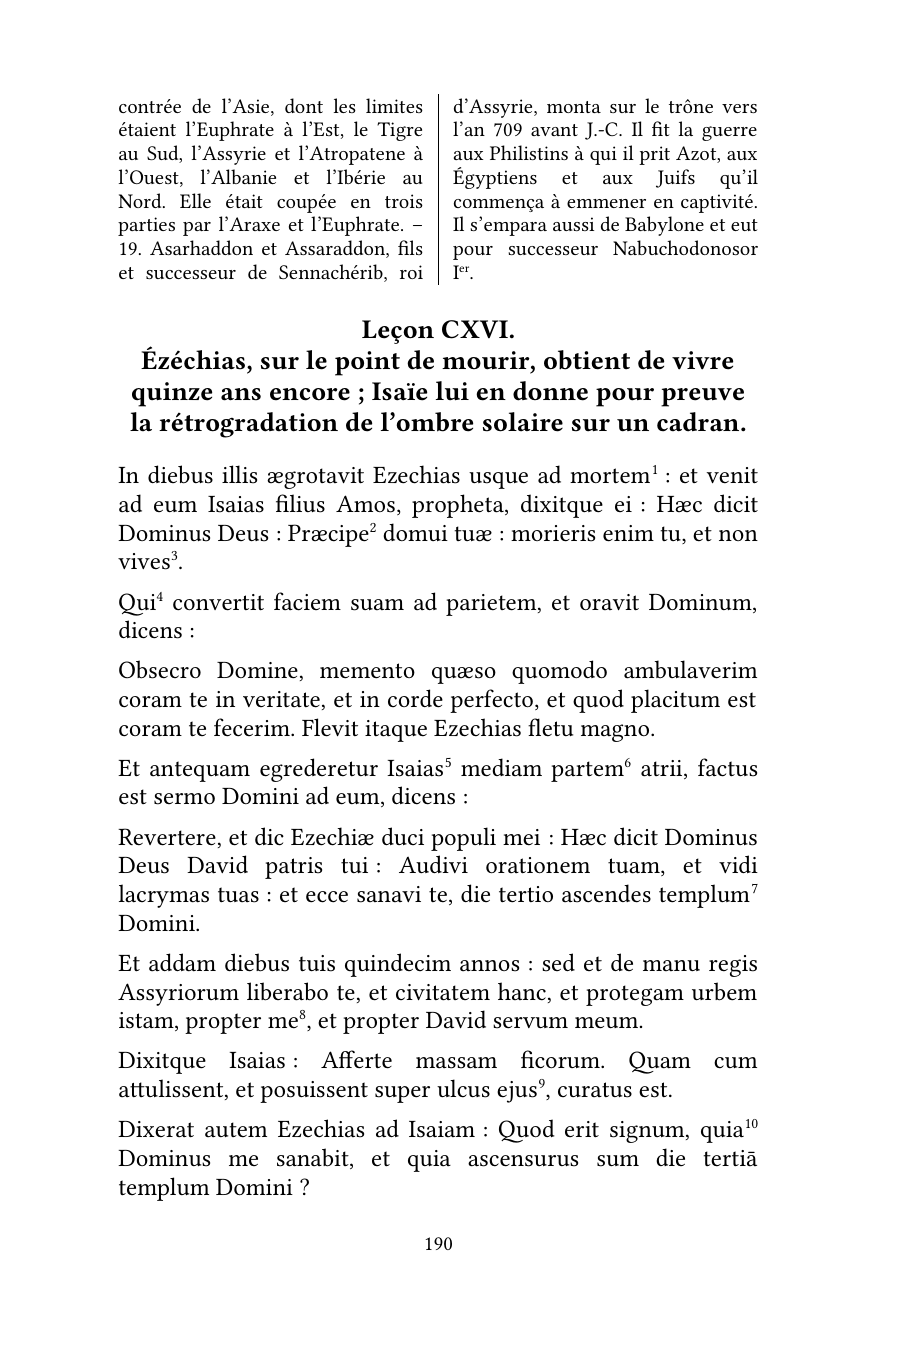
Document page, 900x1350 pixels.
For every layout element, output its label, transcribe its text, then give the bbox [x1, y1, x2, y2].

text Et antequam egrederetur Isaias5 mediam partem6 atrii, factus est sermo Domini ad eum, dicens : [118, 754, 758, 811]
text Leçon CXVI. Ézéchias, sur le point de mourir, obtient de vivre quinze ans encore ; Isaïe lui en donne pour preuve la rétrogradation de l’ombre solaire sur un cadran. [118, 314, 758, 438]
text Obsecro Domine, memento quæso quomodo ambulaverim coram te in veritate, et in corde perfecto, et quod placitum est coram te fecerim. Flevit itaque Ezechias fletu magno. [118, 656, 758, 742]
text Et addam diebus tuis quindecim annos : sed et de manu regis Assyriorum liberabo te, et civitatem hanc, et protegam urbem istam, propter me8, et propter David servum meum. [118, 949, 758, 1034]
text Dixerat autem Ezechias ad Isaiam : Quod erit signum, quia10 Dominus me sanabit, et quia ascensurus sum die tertiā templum Domini ? [118, 1115, 758, 1201]
text contrée de l’Asie, dont les limites étaient l’Euphrate à l’Est, le Tigre au Sud, l’Assyrie et l’Atropatene à l’Ouest, l’Albanie et l’Ibérie au Nord. Elle était coupée en trois parties par l’Araxe et l’Euphrate. – 19. Asarhaddon et Assaraddon, fils et successeur de Sennachérib, roi [118, 94, 423, 284]
text Revertere, et dic Ezechiæ duci populi mei : Hæc dicit Dominus Deus David patris tui : Audivi orationem tuam, et vidi lacrymas tuas : et ecce sanavi te, die tertio ascendes templum7 Domini. [118, 823, 758, 937]
text In diebus illis ægrotavit Ezechias usque ad mortem1 : et venit ad eum Isaias filius Amos, propheta, dixitque ei : Hæc dicit Dominus Deus : Præcipe2 domui tuæ : morieris enim tu, et non vives3. [118, 461, 758, 576]
text d’Assyrie, monta sur le trône vers l’an 709 avant J.-C. Il fit la guerre aux Philistins à qui il prit Azot, aux Égyptiens et aux Juifs qu’il commença à emmener en captivité. Il s’empara aussi de Babylone et eut pour successeur Nabuchodonosor Ier. [453, 94, 758, 284]
text Dixitque Isaias : Afferte massam ficorum. Quam cum attulissent, et posuissent super ulcus ejus9, curatus est. [118, 1046, 758, 1103]
text Qui4 convertit faciem suam ad parietem, et oravit Dominum, dicens : [118, 587, 758, 644]
